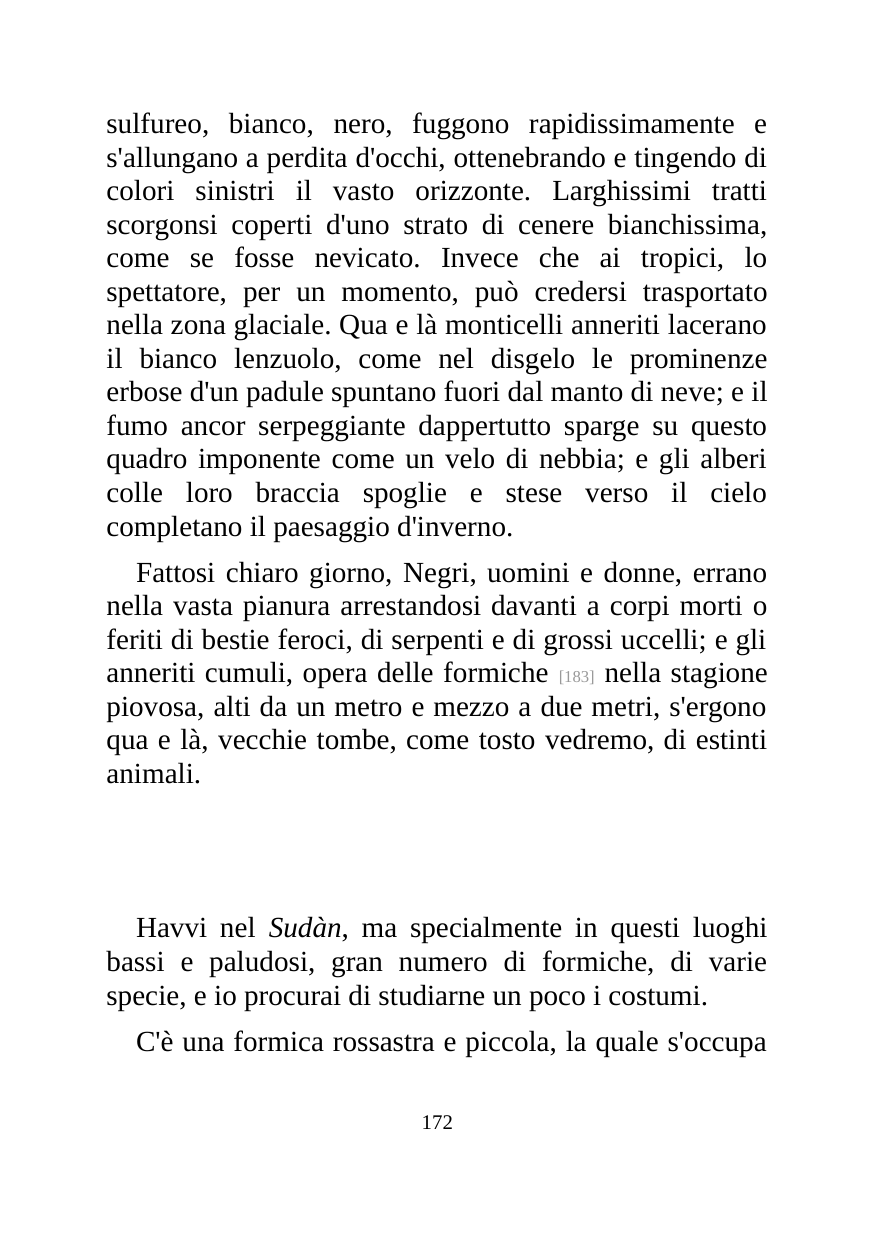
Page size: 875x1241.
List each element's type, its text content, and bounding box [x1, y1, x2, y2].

text sulfureo, bianco, nero, fuggono rapidissimamente e s'allungano a perdita d'occhi, ottenebrando e tingendo di colori sinistri il vasto orizzonte. Larghissimi tratti scorgonsi coperti d'uno strato di cenere bianchissima, come se fosse nevicato. Invece che ai tropici, lo spettatore, per un momento, può credersi trasportato nella zona glaciale. Qua e là monticelli anneriti lacerano il bianco lenzuolo, come nel disgelo le prominenze erbose d'un padule spuntano fuori dal manto di neve; e il fumo ancor serpeggiante dappertutto sparge su questo quadro imponente come un velo di nebbia; e gli alberi colle loro braccia spoglie e stese verso il cielo completano il paesaggio d'inverno. [106, 106, 768, 542]
text Havvi nel Sudàn, ma specialmente in questi luoghi bassi e paludosi, gran numero di formiche, di varie specie, e io procurai di studiarne un poco i costumi. [106, 911, 768, 1011]
text C'è una formica rossastra e piccola, la quale s'occupa [106, 1024, 768, 1057]
text Fattosi chiaro giorno, Negri, uomini e donne, errano nella vasta pianura arrestandosi davanti a corpi morti o feriti di bestie feroci, di serpenti e di grossi uccelli; e gli anneriti cumuli, opera delle formiche [183] nella stagione piovosa, alti da un metro e mezzo a due metri, s'ergono qua e là, vecchie tombe, come tosto vedremo, di estinti animali. [106, 555, 768, 789]
